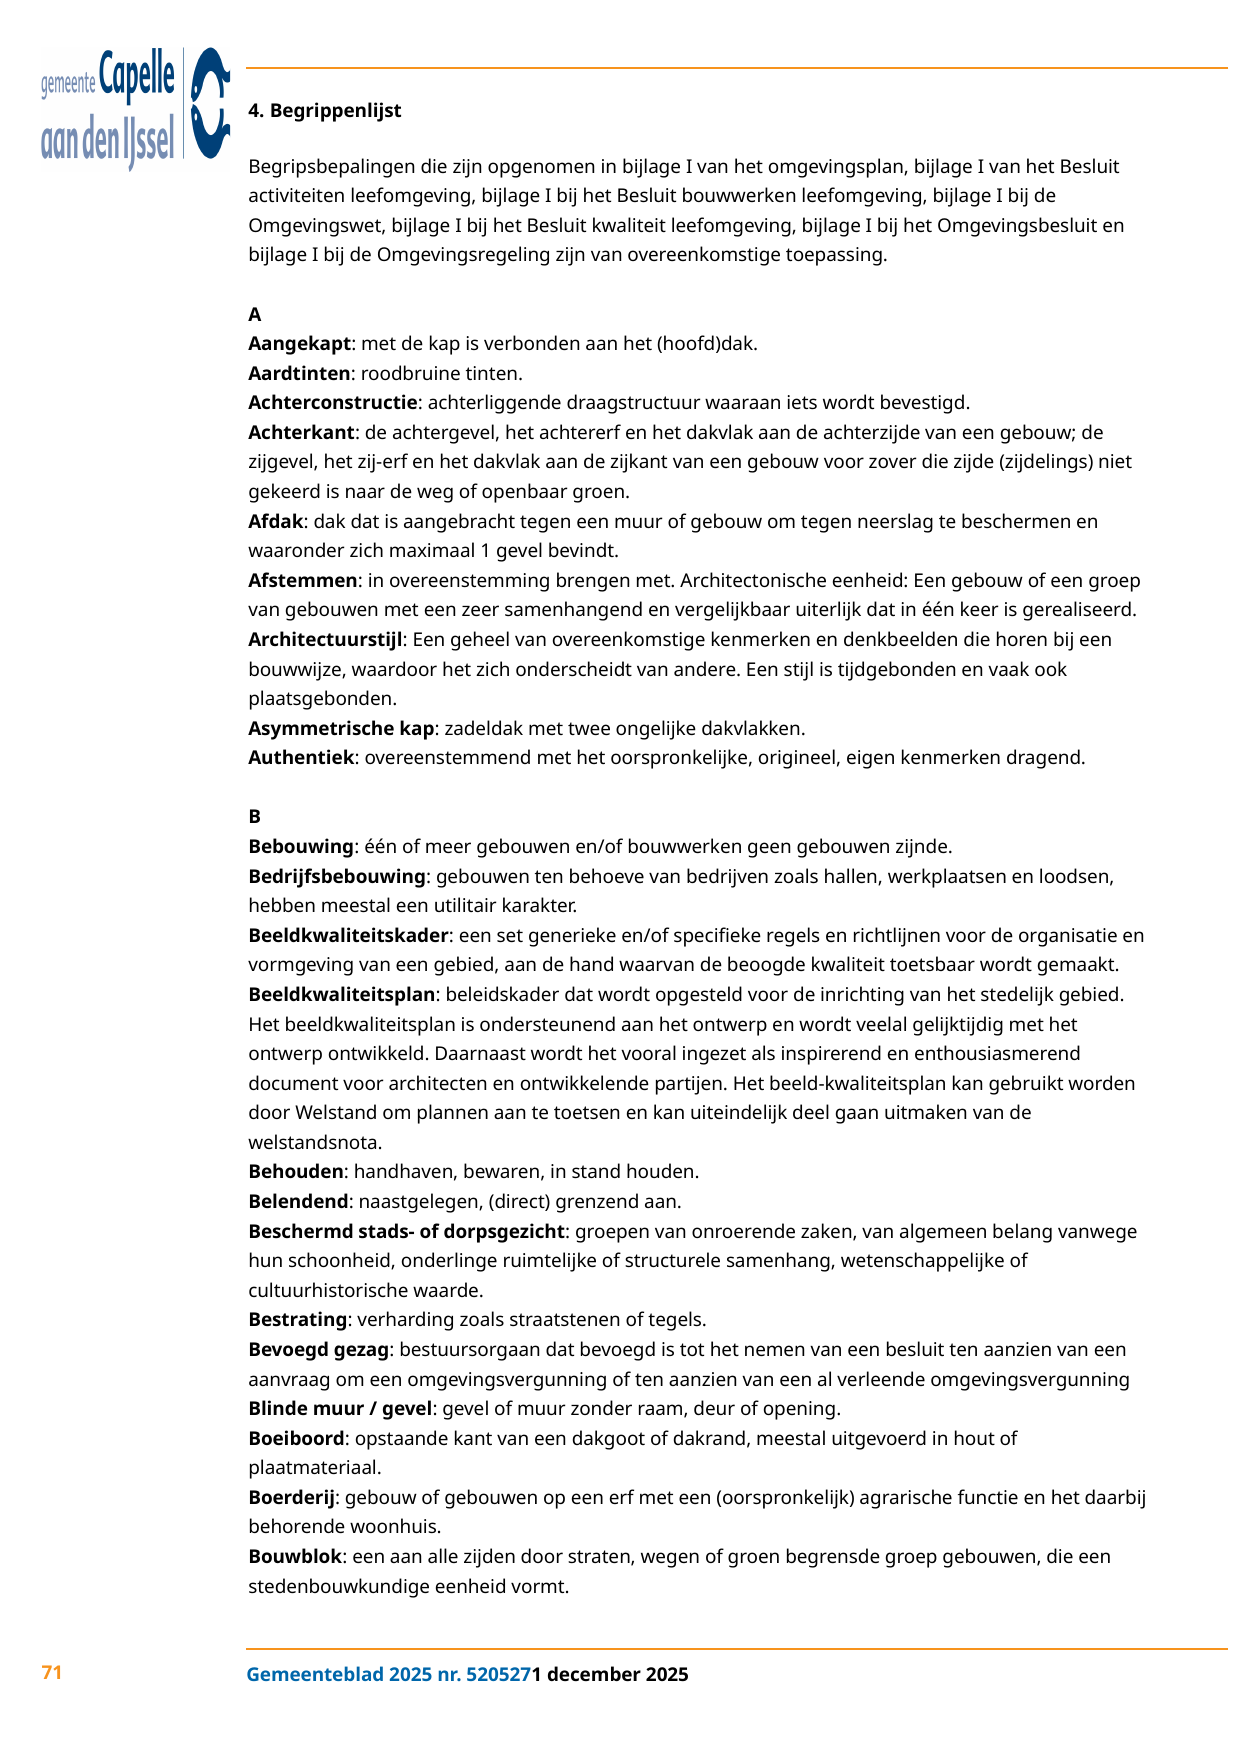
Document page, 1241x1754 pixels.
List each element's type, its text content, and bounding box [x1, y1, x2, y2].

text Bedrijfsbebouwing: gebouwen ten behoeve van bedrijven zoals hallen, werkplaatsen en loodsen, hebben meestal een utilitair karakter. [248, 863, 1152, 918]
text Asymmetrische kap: zadeldak met twee ongelijke dakvlakken. [248, 715, 1152, 741]
text Boerderij: gebouw of gebouwen op een erf met een (oorspronkelijk) agrarische functie en het daarbij behorende woonhuis. [248, 1484, 1152, 1539]
text Belendend: naastgelegen, (direct) grenzend aan. [248, 1188, 1152, 1214]
text Bestrating: verharding zoals straatstenen of tegels. [248, 1307, 1152, 1332]
text Architectuurstijl: Een geheel van overeenkomstige kenmerken en denkbeelden die horen bij een bouwwijze, waardoor het zich onderscheidt van andere. Een stijl is tijdgebonden en vaak ook plaatsgebonden. [248, 626, 1152, 711]
text Boeiboord: opstaande kant van een dakgoot of dakrand, meestal uitgevoerd in hout of plaatmateriaal. [248, 1425, 1152, 1480]
text 4. Begrippenlijst [248, 95, 1152, 123]
text Beschermd stads- of dorpsgezicht: groepen van onroerende zaken, van algemeen belang vanwege hun schoonheid, onderlinge ruimtelijke of structurele samenhang, wetenschappelijke of cultuurhistorische waarde. [248, 1218, 1152, 1303]
text Afstemmen: in overeenstemming brengen met. Architectonische eenheid: Een gebouw of een groep van gebouwen met een zeer samenhangend en vergelijkbaar uiterlijk dat in één keer is gerealiseerd. [248, 567, 1152, 622]
text Aardtinten: roodbruine tinten. [248, 360, 1152, 386]
text Achterkant: de achtergevel, het achtererf en het dakvlak aan de achterzijde van een gebouw; de zijgevel, het zij-erf en het dakvlak aan de zijkant van een gebouw voor zover die zijde (zijdelings) niet gekeerd is naar de weg of openbaar groen. [248, 419, 1152, 504]
text A [248, 301, 1152, 327]
text Beeldkwaliteitskader: een set generieke en/of specifieke regels en richtlijnen voor de organisatie en vormgeving van een gebied, aan de hand waarvan de beoogde kwaliteit toetsbaar wordt gemaakt. [248, 922, 1152, 977]
text Aangekapt: met de kap is verbonden aan het (hoofd)dak. [248, 330, 1152, 356]
text Authentiek: overeenstemmend met het oorspronkelijke, origineel, eigen kenmerken dragend. [248, 744, 1152, 770]
text Bevoegd gezag: bestuursorgaan dat bevoegd is tot het nemen van een besluit ten aanzien van een aanvraag om een omgevingsvergunning of ten aanzien van een al verleende omgevingsvergunning [248, 1336, 1152, 1392]
text Begripsbepalingen die zijn opgenomen in bijlage I van het omgevingsplan, bijlage I van het Besluit activiteiten leefomgeving, bijlage I bij het Besluit bouwwerken leefomgeving, bijlage I bij de Omgevingswet, bijlage I bij het Besluit kwaliteit leefomgeving, bijlage I bij het Omgevingsbesluit en bijlage I bij de Omgevingsregeling zijn van overeenkomstige toepassing. [248, 153, 1152, 267]
text Blinde muur / gevel: gevel of muur zonder raam, deur of opening. [248, 1395, 1152, 1421]
text Afdak: dak dat is aangebracht tegen een muur of gebouw om tegen neerslag te beschermen en waaronder zich maximaal 1 gevel bevindt. [248, 508, 1152, 563]
text Behouden: handhaven, bewaren, in stand houden. [248, 1159, 1152, 1184]
text Achterconstructie: achterliggende draagstructuur waaraan iets wordt bevestigd. [248, 389, 1152, 415]
text Bouwblok: een aan alle zijden door straten, wegen of groen begrensde groep gebouwen, die een stedenbouwkundige eenheid vormt. [248, 1543, 1152, 1599]
picture [41, 47, 231, 172]
text Bebouwing: één of meer gebouwen en/of bouwwerken geen gebouwen zijnde. [248, 833, 1152, 859]
text B [248, 804, 1152, 829]
text Beeldkwaliteitsplan: beleidskader dat wordt opgesteld voor de inrichting van het stedelijk gebied. Het beeldkwaliteitsplan is ondersteunend aan het ontwerp en wordt veelal gelijktijdig met het ontwerp ontwikkeld. Daarnaast wordt het vooral ingezet als inspirerend en enthousiasmerend document voor architecten en ontwikkelende partijen. Het beeld-kwaliteitsplan kan gebruikt worden door Welstand om plannen aan te toetsen en kan uiteindelijk deel gaan uitmaken van de welstandsnota. [248, 981, 1152, 1155]
